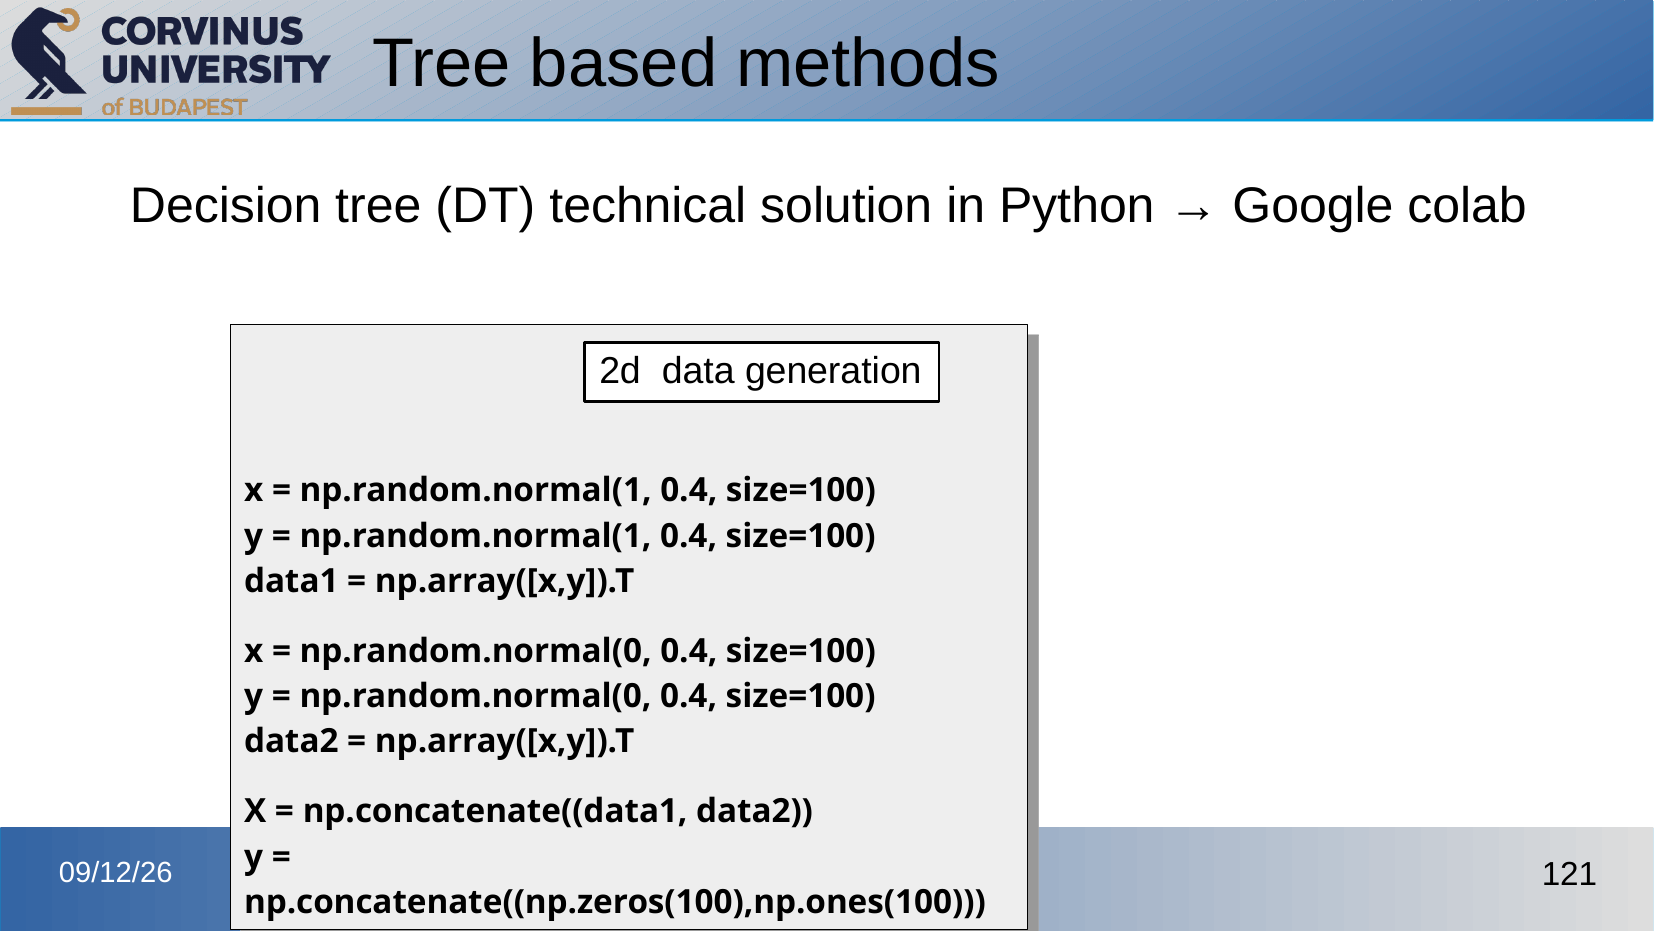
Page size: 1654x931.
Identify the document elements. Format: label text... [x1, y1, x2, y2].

text_box x = np.random.normal(1, 0.4, size=100) y = np.random.normal(1, 0.4, size=100) data1 = np.array([x,y]).T x = np.random.normal(0, 0.4, size=100) y = np.random.normal(0, 0.4, size=100) data2 = np.array([x,y]).T X = np.concatenate((data1, data2)) y = np.concatenate((np.zeros(100),np.ones(100))) [230, 324, 1028, 930]
text_box 2d data generation [584, 342, 939, 402]
title Tree based methods [372, 23, 1625, 103]
list Decision tree (DT) technical solution in Python → Google colab [59, 177, 1565, 237]
picture [11, 7, 331, 115]
